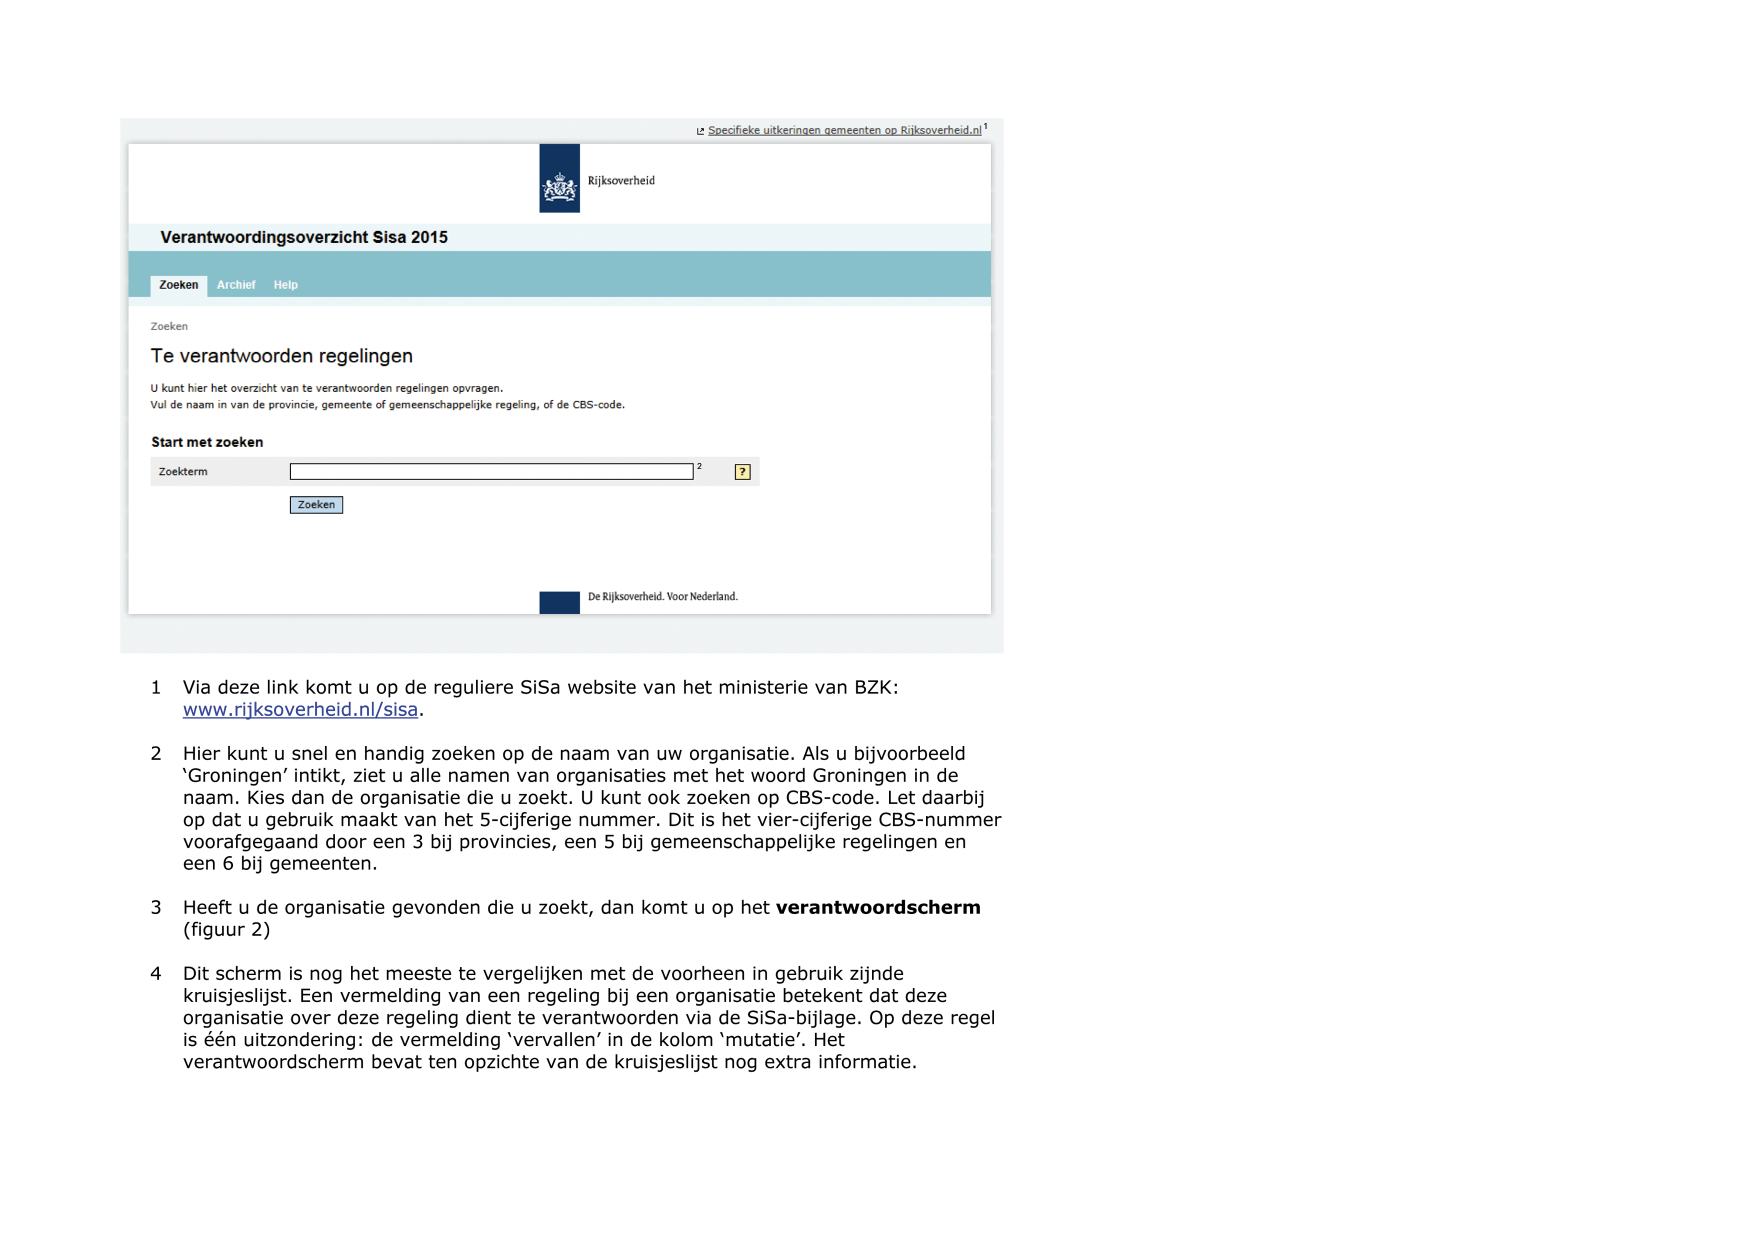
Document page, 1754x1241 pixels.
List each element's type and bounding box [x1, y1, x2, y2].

picture [118, 118, 1004, 1093]
